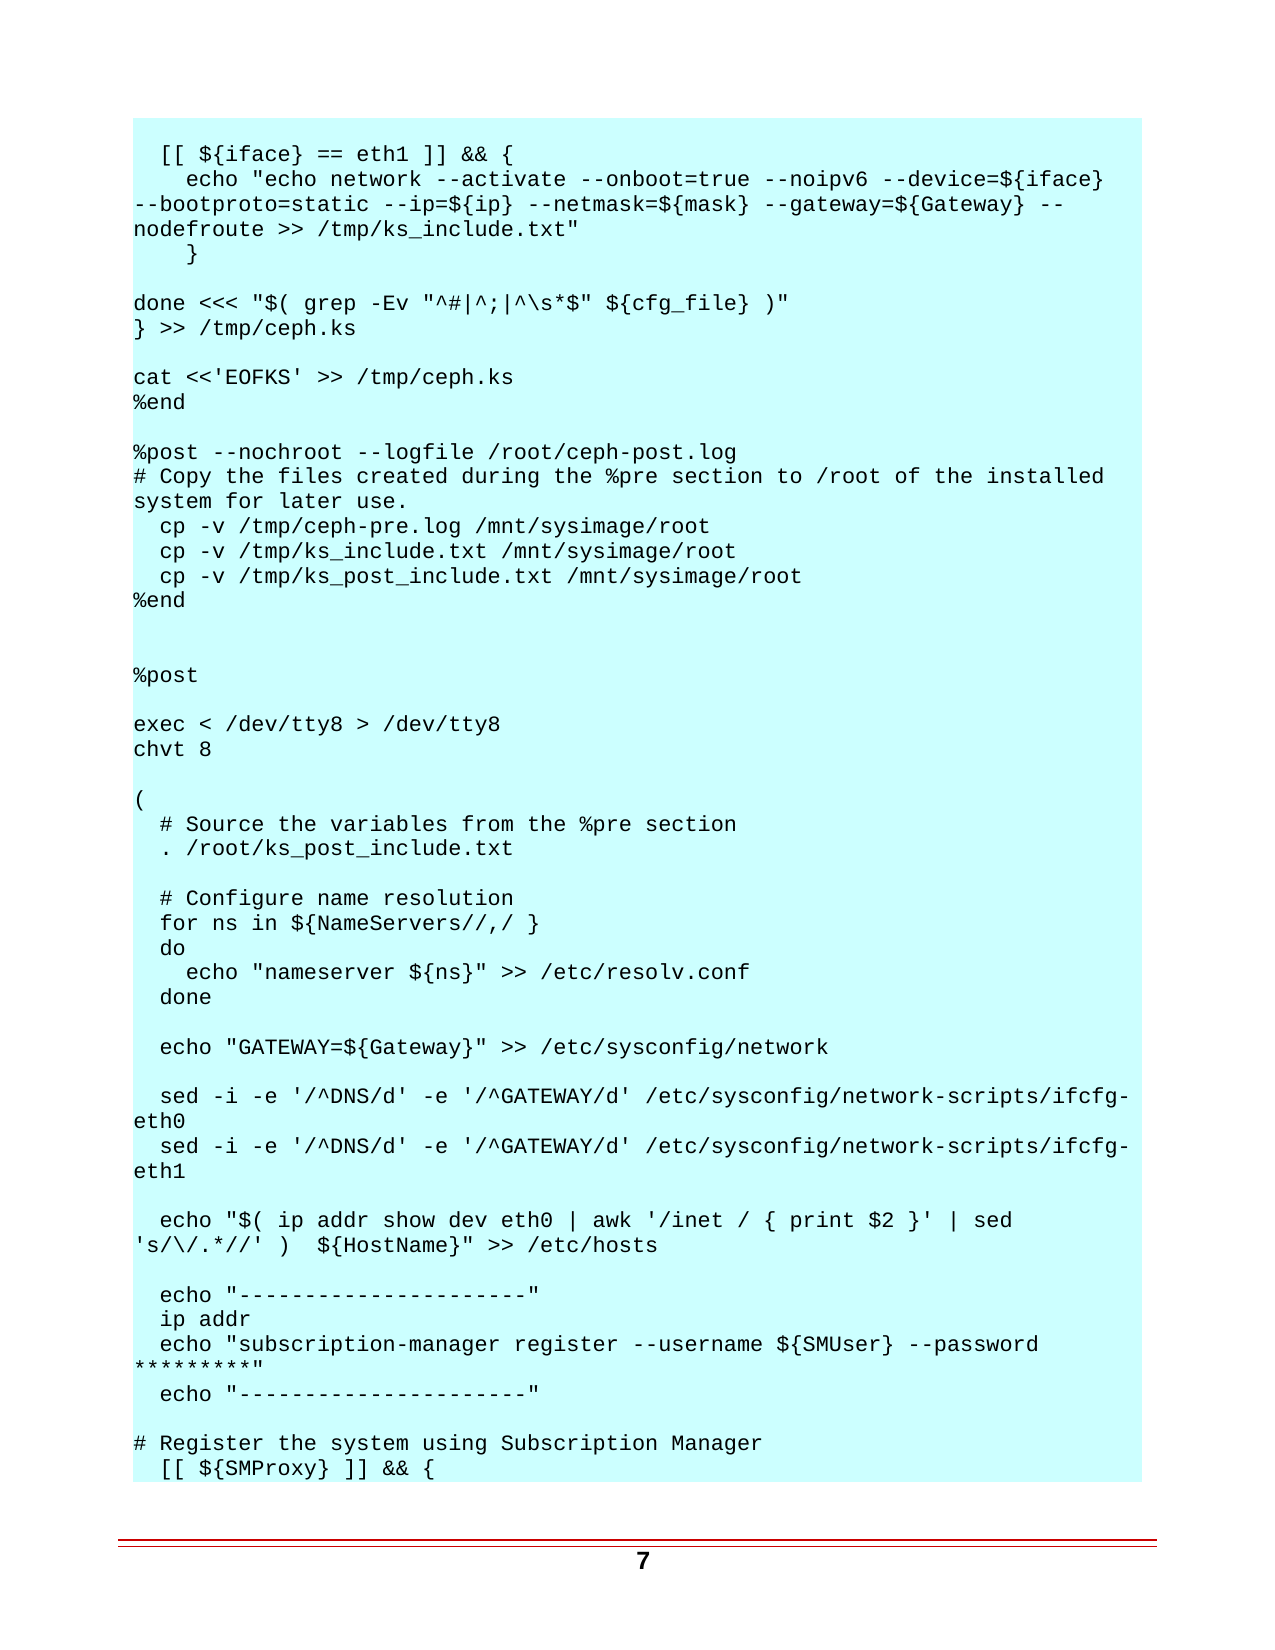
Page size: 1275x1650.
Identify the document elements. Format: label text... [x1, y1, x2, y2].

text cat <<'EOFKS' >> /tmp/ceph.ks [133, 366, 1142, 391]
text cp -v /tmp/ks_post_include.txt /mnt/sysimage/root [133, 565, 1142, 589]
text echo "----------------------" [133, 1284, 1142, 1308]
text chvt 8 [133, 738, 1142, 763]
text %post --nochroot --logfile /root/ceph-post.log [133, 441, 1142, 466]
text %end [133, 391, 1142, 416]
text [[ ${iface} == eth1 ]] && { [133, 143, 1142, 168]
text echo "subscription-manager register --username ${SMUser} --password *********" [133, 1333, 1142, 1383]
text cp -v /tmp/ks_include.txt /mnt/sysimage/root [133, 540, 1142, 565]
text # Configure name resolution [133, 887, 1142, 912]
text ( [133, 788, 1142, 813]
text done [133, 986, 1142, 1011]
text [[ ${SMProxy} ]] && { [133, 1457, 1142, 1482]
text cp -v /tmp/ceph-pre.log /mnt/sysimage/root [133, 515, 1142, 540]
text echo "GATEWAY=${Gateway}" >> /etc/sysconfig/network [133, 1036, 1142, 1061]
text echo "----------------------" [133, 1383, 1142, 1408]
text ip addr [133, 1308, 1142, 1333]
text for ns in ${NameServers//,/ } [133, 912, 1142, 937]
text exec < /dev/tty8 > /dev/tty8 [133, 713, 1142, 738]
text sed -i -e '/^DNS/d' -e '/^GATEWAY/d' /etc/sysconfig/network-scripts/ifcfg-eth1 [133, 1135, 1142, 1184]
text echo "$( ip addr show dev eth0 | awk '/inet / { print $2 }' | sed 's/\/.*//' ) ${HostName}" >> /etc/hosts [133, 1209, 1142, 1259]
text do [133, 937, 1142, 961]
text %post [133, 664, 1142, 689]
text # Copy the files created during the %pre section to /root of the installed system for later use. [133, 466, 1142, 515]
text # Source the variables from the %pre section [133, 813, 1142, 837]
text echo "nameserver ${ns}" >> /etc/resolv.conf [133, 961, 1142, 986]
text done <<< "$( grep -Ev "^#|^;|^\s*$" ${cfg_file} )" [133, 292, 1142, 317]
text } >> /tmp/ceph.ks [133, 317, 1142, 342]
text # Register the system using Subscription Manager [133, 1432, 1142, 1457]
text echo "echo network --activate --onboot=true --noipv6 --device=${iface} --bootproto=static --ip=${ip} --netmask=${mask} --gateway=${Gateway} --nodefroute >> /tmp/ks_include.txt" [133, 168, 1142, 242]
text sed -i -e '/^DNS/d' -e '/^GATEWAY/d' /etc/sysconfig/network-scripts/ifcfg-eth0 [133, 1085, 1142, 1135]
text . /root/ks_post_include.txt [133, 837, 1142, 862]
text %end [133, 589, 1142, 614]
text } [133, 242, 1142, 267]
